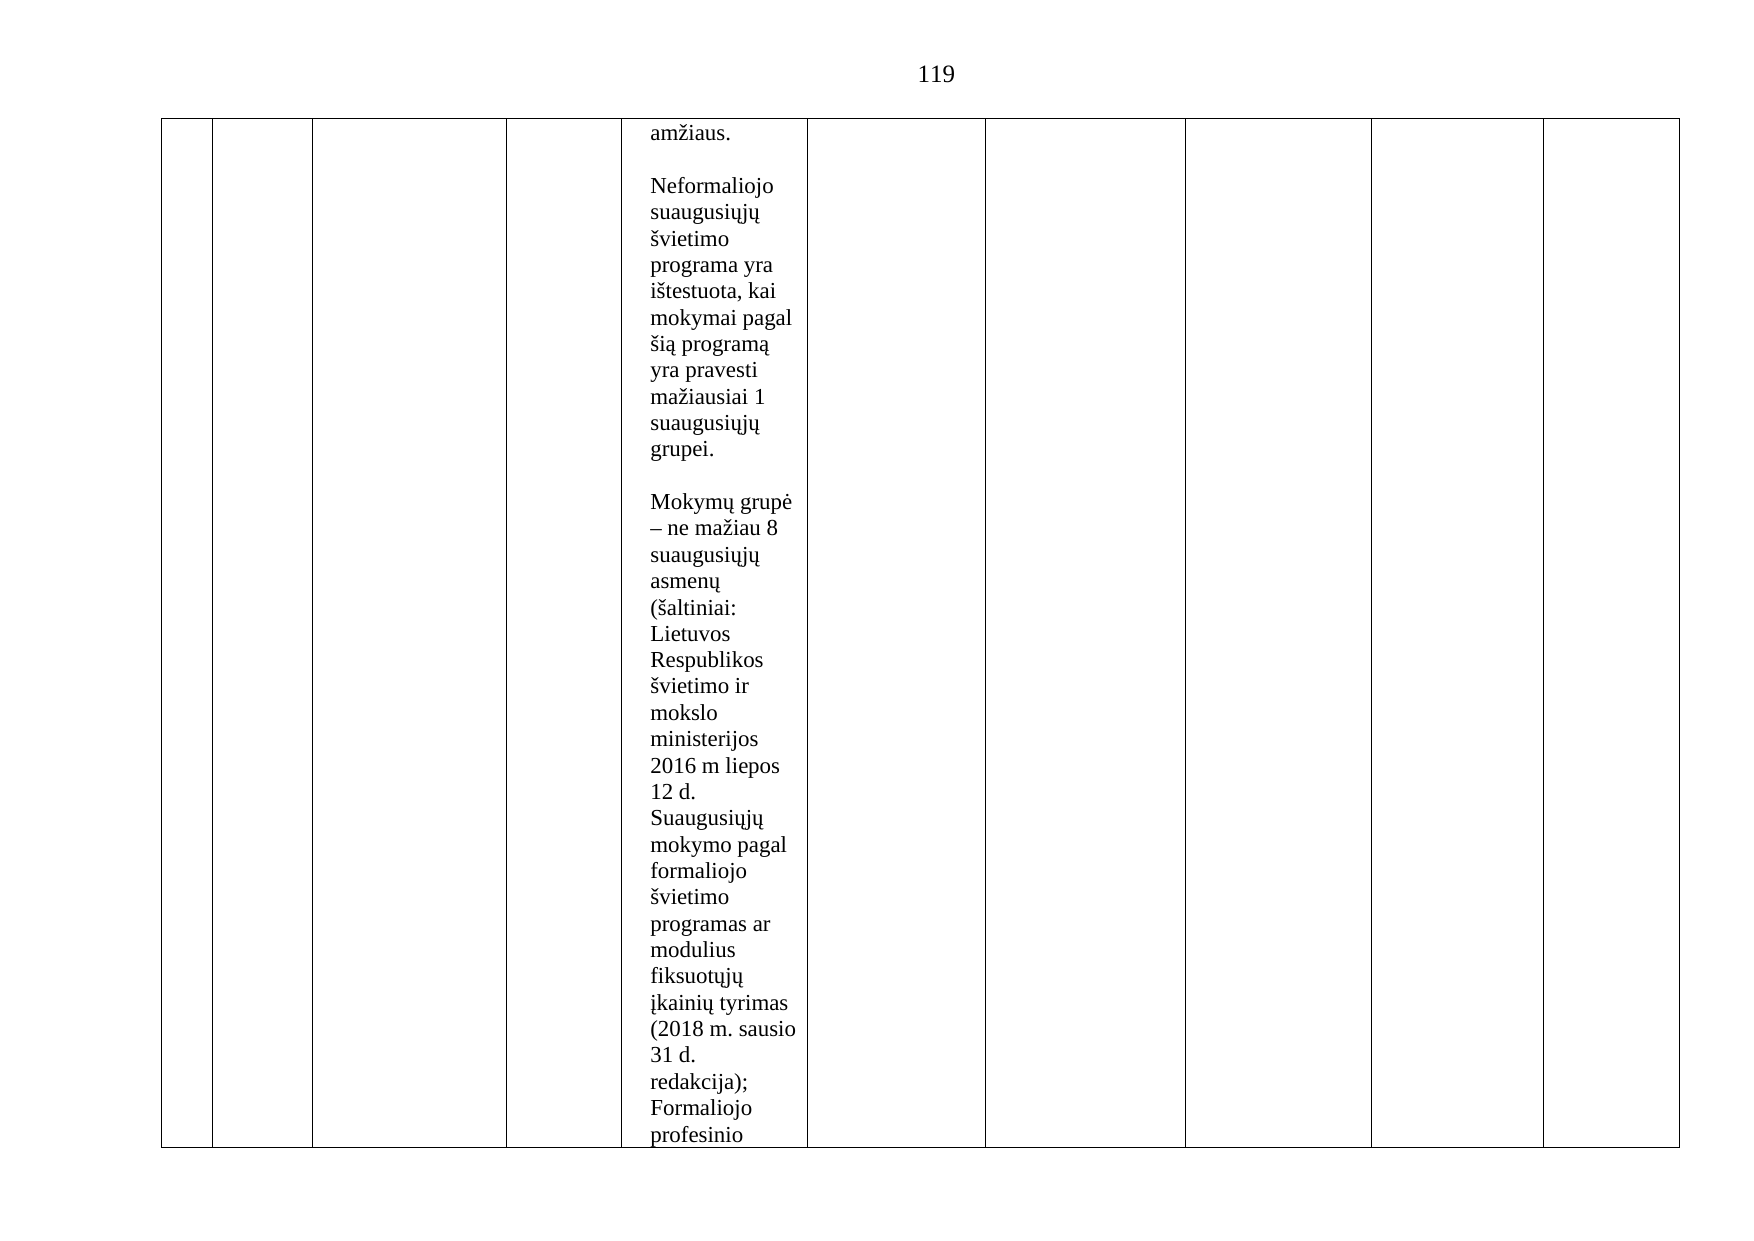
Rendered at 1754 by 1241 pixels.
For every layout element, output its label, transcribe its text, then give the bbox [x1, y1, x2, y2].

table_cell [313, 119, 506, 1147]
table_cell [986, 119, 1185, 1147]
table_cell [507, 119, 621, 1147]
table_cell [162, 119, 212, 1147]
table_cell [808, 119, 985, 1147]
table_cell amžiaus. Neformaliojo suaugusiųjų švietimo programa yra ištestuota, kai mokymai pagal šią programą yra pravesti mažiausiai 1 suaugusiųjų grupei. Mokymų grupė – ne mažiau 8 suaugusiųjų asmenų (šaltiniai: Lietuvos Respublikos švietimo ir mokslo ministerijos 2016 m liepos 12 d. Suaugusiųjų mokymo pagal formaliojo švietimo programas ar modulius fiksuotųjų įkainių tyrimas (2018 m. sausio 31 d. redakcija); Formaliojo profesinio [622, 119, 807, 1147]
table_cell [1186, 119, 1371, 1147]
table_cell [1372, 119, 1543, 1147]
table_cell [213, 119, 312, 1147]
table_cell [1544, 119, 1679, 1147]
